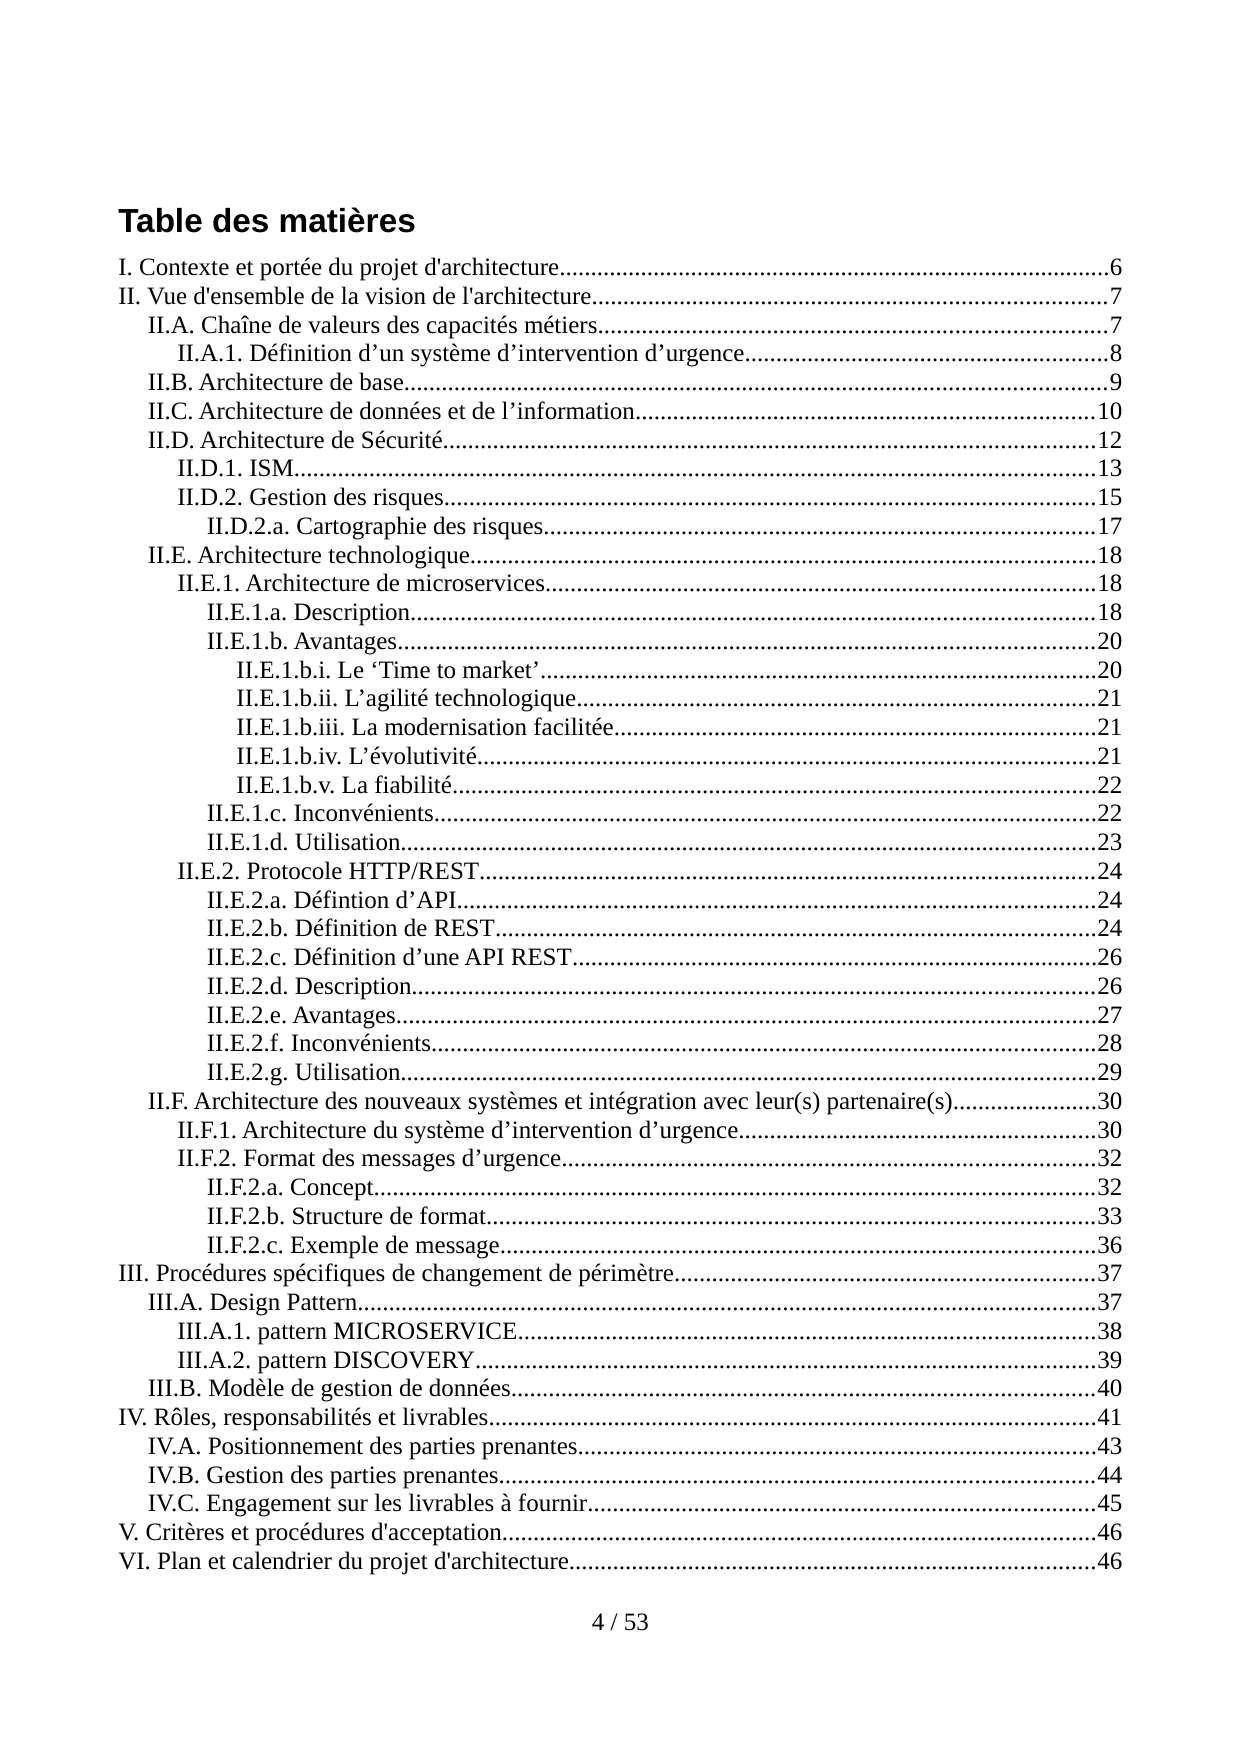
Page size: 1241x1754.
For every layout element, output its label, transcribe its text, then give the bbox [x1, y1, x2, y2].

text II.E.2.a. Défintion d’API 24 [207, 885, 1122, 913]
text III. Procédures spécifiques de changement de périmètre 37 [118, 1258, 1122, 1287]
text IV.A. Positionnement des parties prenantes 43 [148, 1431, 1122, 1460]
text II.E.1.b.ii. L’agilité technologique 21 [236, 683, 1122, 712]
text II.D.2.a. Cartographie des risques 17 [207, 511, 1122, 540]
text II.E.2. Protocole HTTP/REST 24 [177, 856, 1122, 885]
text IV.B. Gestion des parties prenantes 44 [148, 1460, 1122, 1488]
text II.F.1. Architecture du système d’intervention d’urgence 30 [177, 1115, 1122, 1143]
text IV.C. Engagement sur les livrables à fournir 45 [148, 1488, 1122, 1517]
text II.D.1. ISM 13 [177, 453, 1122, 482]
text II.F.2.c. Exemple de message 36 [207, 1230, 1122, 1258]
text II.E.2.d. Description 26 [207, 971, 1122, 1000]
text II.F.2.a. Concept 32 [207, 1172, 1122, 1201]
text II.E.1.b.i. Le ‘Time to market’ 20 [236, 655, 1122, 683]
text II.A. Chaîne de valeurs des capacités métiers 7 [148, 310, 1122, 338]
text II.E.2.f. Inconvénients 28 [207, 1028, 1122, 1057]
text II.E.1.b. Avantages 20 [207, 626, 1122, 655]
text VI. Plan et calendrier du projet d'architecture 46 [118, 1546, 1122, 1575]
text II.E.1.b.iii. La modernisation facilitée 21 [236, 712, 1122, 741]
text II.D. Architecture de Sécurité 12 [148, 425, 1122, 453]
text II.C. Architecture de données et de l’information 10 [148, 396, 1122, 425]
text II.E.1.b.v. La fiabilité 22 [236, 770, 1122, 798]
text II.F. Architecture des nouveaux systèmes et intégration avec leur(s) partenaire(s) 30 [148, 1086, 1122, 1115]
text II.E.1.c. Inconvénients 22 [207, 798, 1122, 827]
subtitle Table des matières [118, 201, 1122, 240]
text II.E. Architecture technologique 18 [148, 540, 1122, 568]
text II.E.2.e. Avantages 27 [207, 1000, 1122, 1028]
text II.E.2.c. Définition d’une API REST 26 [207, 942, 1122, 971]
text II.A.1. Définition d’un système d’intervention d’urgence 8 [177, 338, 1122, 367]
text II.E.1. Architecture de microservices 18 [177, 568, 1122, 597]
text I. Contexte et portée du projet d'architecture 6 [118, 252, 1122, 281]
text III.A. Design Pattern 37 [148, 1287, 1122, 1316]
text III.A.1. pattern MICROSERVICE 38 [177, 1316, 1122, 1345]
text II. Vue d'ensemble de la vision de l'architecture 7 [118, 281, 1122, 310]
text II.E.1.b.iv. L’évolutivité 21 [236, 741, 1122, 770]
text V. Critères et procédures d'acceptation 46 [118, 1517, 1122, 1546]
text II.F.2. Format des messages d’urgence 32 [177, 1143, 1122, 1172]
text II.E.1.a. Description 18 [207, 597, 1122, 626]
text II.E.2.b. Définition de REST 24 [207, 913, 1122, 942]
text II.F.2.b. Structure de format 33 [207, 1201, 1122, 1230]
text III.B. Modèle de gestion de données 40 [148, 1373, 1122, 1402]
text II.D.2. Gestion des risques 15 [177, 482, 1122, 511]
text III.A.2. pattern DISCOVERY 39 [177, 1345, 1122, 1373]
text II.E.2.g. Utilisation 29 [207, 1057, 1122, 1086]
text IV. Rôles, responsabilités et livrables 41 [118, 1402, 1122, 1431]
text II.E.1.d. Utilisation 23 [207, 827, 1122, 856]
text II.B. Architecture de base 9 [148, 367, 1122, 396]
